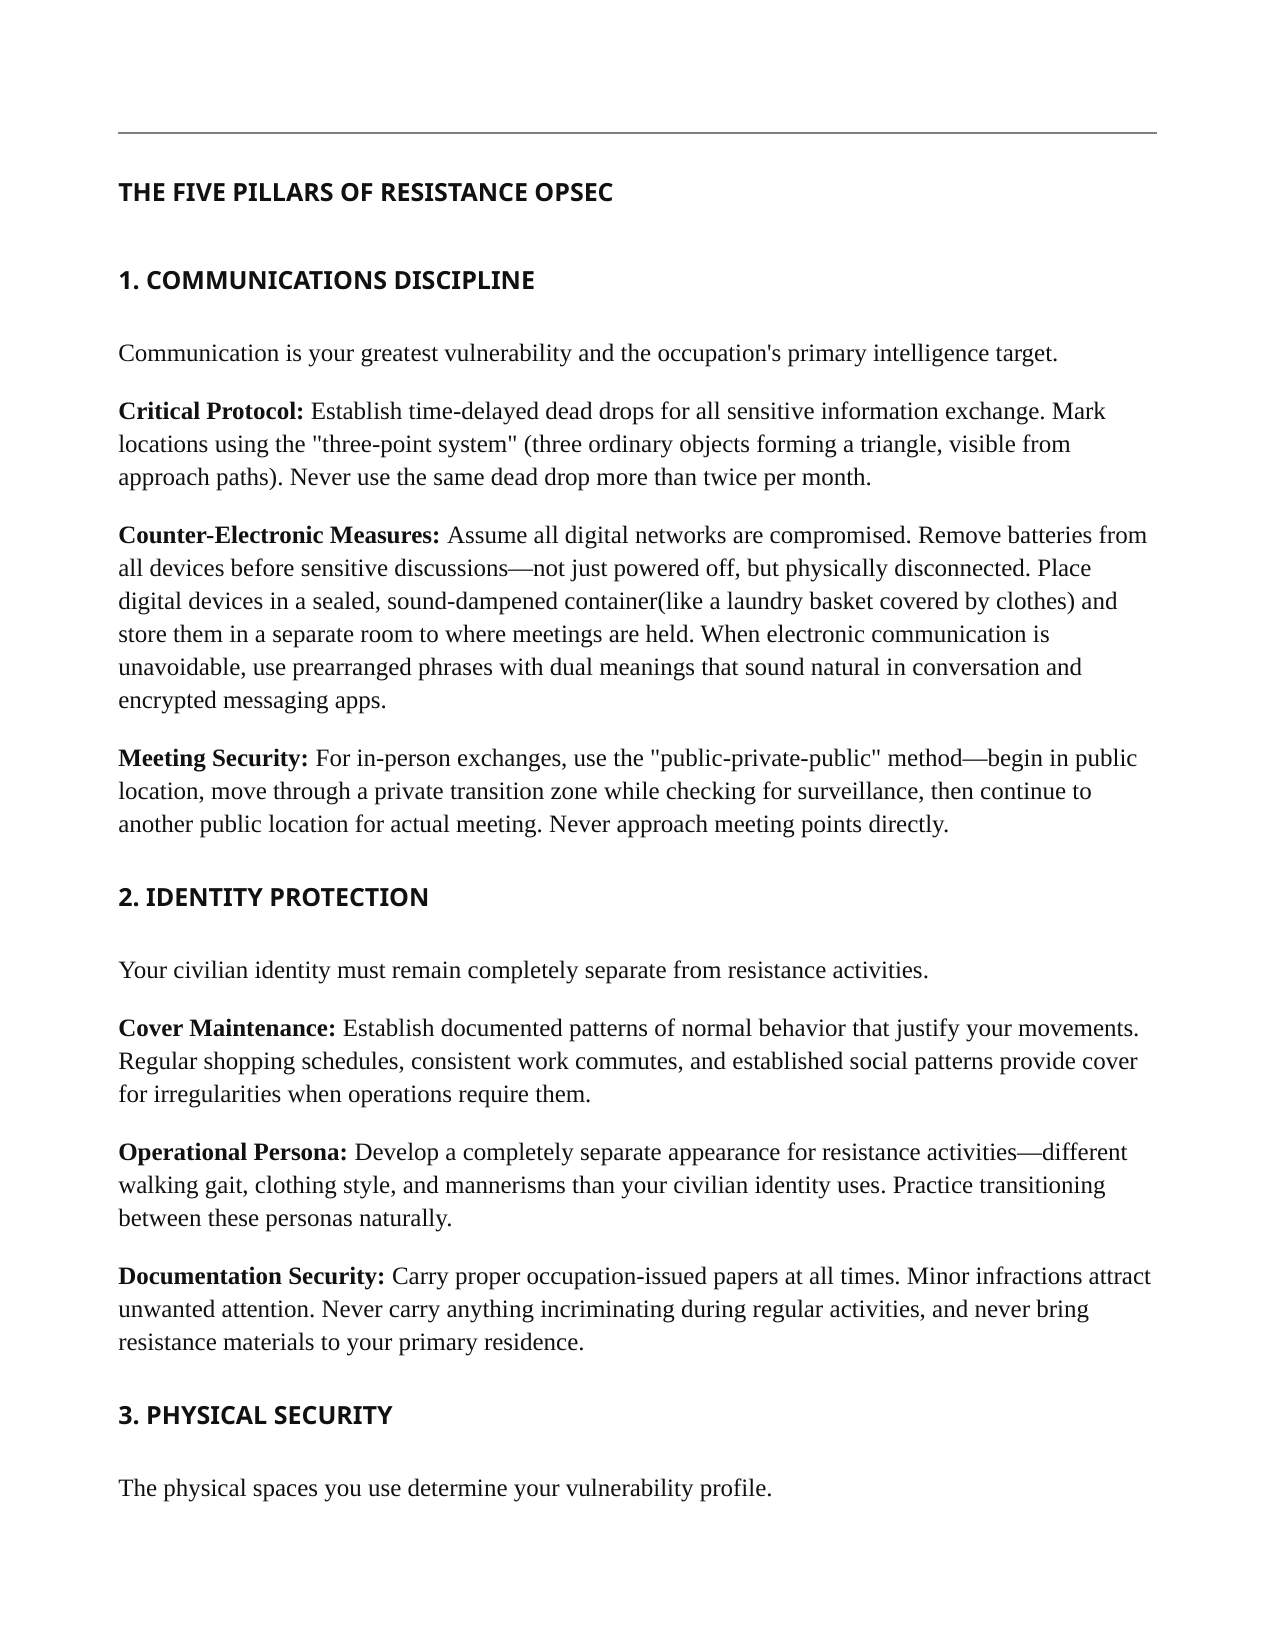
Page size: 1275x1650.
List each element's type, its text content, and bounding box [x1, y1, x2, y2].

subtitle THE FIVE PILLARS OF RESISTANCE OPSEC [118, 175, 1157, 209]
text The physical spaces you use determine your vulnerability profile. [118, 1473, 1157, 1502]
text Documentation Security: Carry proper occupation-issued papers at all times. Minor infractions attract unwanted attention. Never carry anything incriminating during regular activities, and never bring resistance materials to your primary residence. [118, 1261, 1157, 1356]
subtitle 2. IDENTITY PROTECTION [118, 880, 1157, 914]
text Communication is your greatest vulnerability and the occupation's primary intelligence target. [118, 338, 1157, 367]
text Cover Maintenance: Establish documented patterns of normal behavior that justify your movements. Regular shopping schedules, consistent work commutes, and established social patterns provide cover for irregularities when operations require them. [118, 1013, 1157, 1108]
text Counter-Electronic Measures: Assume all digital networks are compromised. Remove batteries from all devices before sensitive discussions—not just powered off, but physically disconnected. Place digital devices in a sealed, sound-dampened container(like a laundry basket covered by clothes) and store them in a separate room to where meetings are held. When electronic communication is unavoidable, use prearranged phrases with dual meanings that sound natural in conversation and encrypted messaging apps. [118, 520, 1157, 714]
subtitle 1. COMMUNICATIONS DISCIPLINE [118, 263, 1157, 297]
text Meeting Security: For in-person exchanges, use the "public-private-public" method—begin in public location, move through a private transition zone while checking for surveillance, then continue to another public location for actual meeting. Never approach meeting points directly. [118, 743, 1157, 838]
text Critical Protocol: Establish time-delayed dead drops for all sensitive information exchange. Mark locations using the "three-point system" (three ordinary objects forming a triangle, visible from approach paths). Never use the same dead drop more than twice per month. [118, 396, 1157, 491]
text Operational Persona: Develop a completely separate appearance for resistance activities—different walking gait, clothing style, and mannerisms than your civilian identity uses. Practice transitioning between these personas naturally. [118, 1137, 1157, 1232]
subtitle 3. PHYSICAL SECURITY [118, 1398, 1157, 1432]
text Your civilian identity must remain completely separate from resistance activities. [118, 955, 1157, 984]
